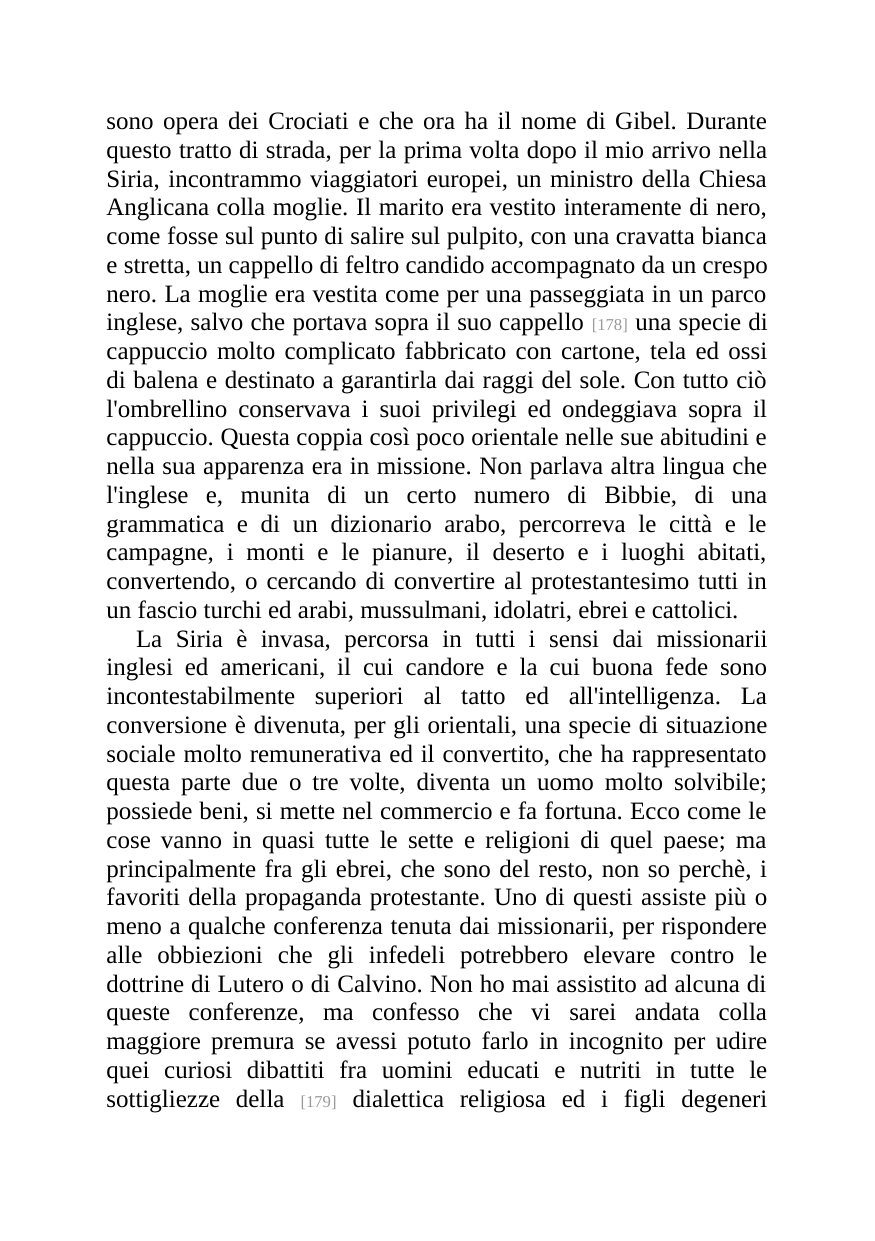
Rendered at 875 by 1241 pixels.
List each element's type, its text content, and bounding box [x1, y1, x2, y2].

text La Siria è invasa, percorsa in tutti i sensi dai missionarii inglesi ed americani, il cui candore e la cui buona fede sono incontestabilmente superiori al tatto ed all'intelligenza. La conversione è divenuta, per gli orientali, una specie di situazione sociale molto remunerativa ed il convertito, che ha rappresentato questa parte due o tre volte, diventa un uomo molto solvibile; possiede beni, si mette nel commercio e fa fortuna. Ecco come le cose vanno in quasi tutte le sette e religioni di quel paese; ma principalmente fra gli ebrei, che sono del resto, non so perchè, i favoriti della propaganda protestante. Uno di questi assiste più o meno a qualche conferenza tenuta dai missionarii, per rispondere alle obbiezioni che gli infedeli potrebbero elevare contro le dottrine di Lutero o di Calvino. Non ho mai assistito ad alcuna di queste conferenze, ma confesso che vi sarei andata colla maggiore premura se avessi potuto farlo in incognito per udire quei curiosi dibattiti fra uomini educati e nutriti in tutte le sottigliezze della [179] dialettica religiosa ed i figli degeneri [106, 624, 768, 1112]
text sono opera dei Crociati e che ora ha il nome di Gibel. Durante questo tratto di strada, per la prima volta dopo il mio arrivo nella Siria, incontrammo viaggiatori europei, un ministro della Chiesa Anglicana colla moglie. Il marito era vestito interamente di nero, come fosse sul punto di salire sul pulpito, con una cravatta bianca e stretta, un cappello di feltro candido accompagnato da un crespo nero. La moglie era vestita come per una passeggiata in un parco inglese, salvo che portava sopra il suo cappello [178] una specie di cappuccio molto complicato fabbricato con cartone, tela ed ossi di balena e destinato a garantirla dai raggi del sole. Con tutto ciò l'ombrellino conservava i suoi privilegi ed ondeggiava sopra il cappuccio. Questa coppia così poco orientale nelle sue abitudini e nella sua apparenza era in missione. Non parlava altra lingua che l'inglese e, munita di un certo numero di Bibbie, di una grammatica e di un dizionario arabo, percorreva le città e le campagne, i monti e le pianure, il deserto e i luoghi abitati, convertendo, o cercando di convertire al protestantesimo tutti in un fascio turchi ed arabi, mussulmani, idolatri, ebrei e cattolici. [106, 106, 768, 624]
